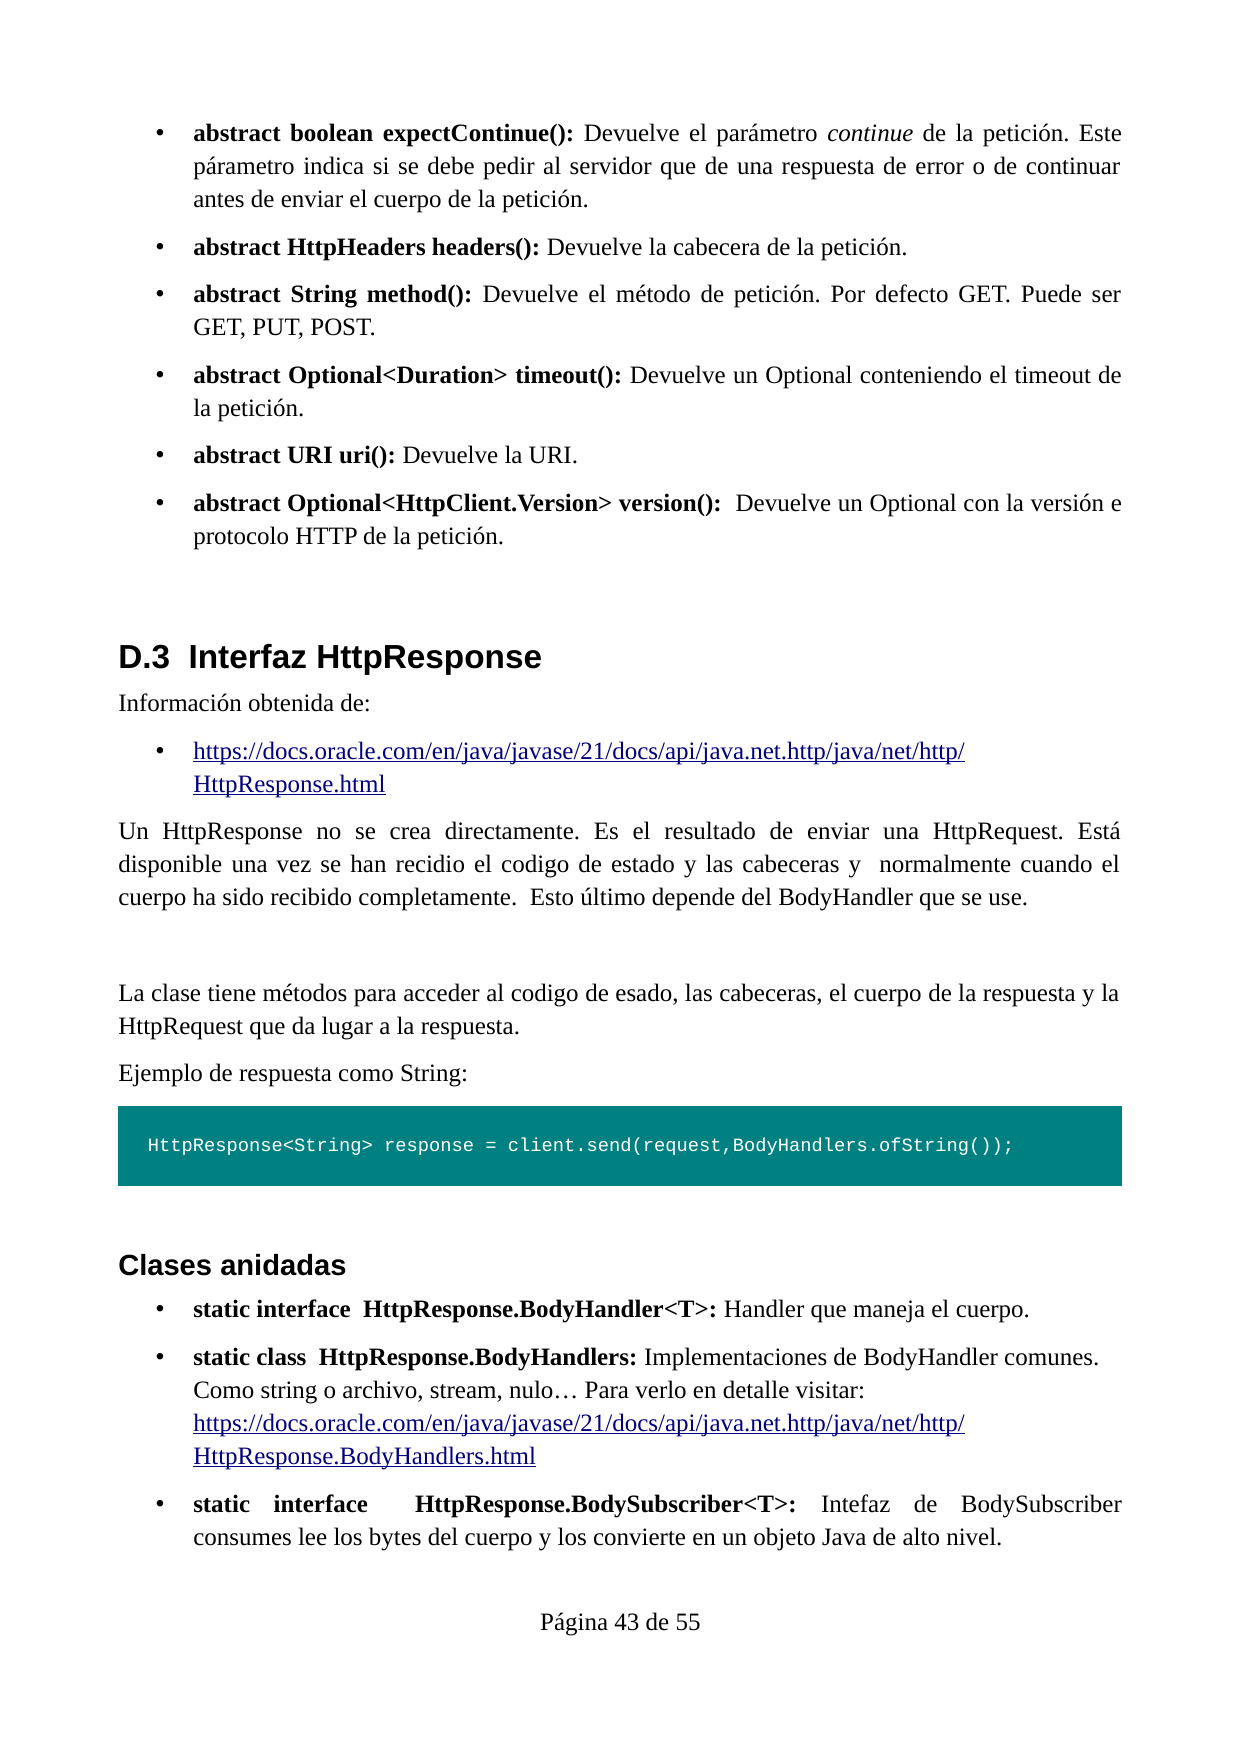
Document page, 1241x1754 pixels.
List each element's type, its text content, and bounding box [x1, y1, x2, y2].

list abstract HttpHeaders headers(): Devuelve la cabecera de la petición. [156, 232, 1122, 261]
list static interface HttpResponse.BodySubscriber<T>: Intefaz de BodySubscriber consumes lee los bytes del cuerpo y los convierte en un objeto Java de alto nivel. [156, 1489, 1122, 1550]
list abstract URI uri(): Devuelve la URI. [156, 441, 1122, 469]
list static class HttpResponse.BodyHandlers: Implementaciones de BodyHandler comunes. Como string o archivo, stream, nulo… Para verlo en detalle visitar: https://docs.oracle.com/en/java/javase/21/docs/api/java.net.http/java/net/http/HttpResponse.BodyHandlers.html [156, 1342, 1122, 1470]
list static interface HttpResponse.BodyHandler<T>: Handler que maneja el cuerpo. [156, 1294, 1122, 1323]
list abstract Optional<Duration> timeout(): Devuelve un Optional conteniendo el timeout de la petición. [156, 360, 1122, 422]
text HttpResponse<String> response = client.send(request,BodyHandlers.ofString()); [118, 1106, 1122, 1186]
subtitle D.3 Interfaz HttpResponse [118, 637, 1122, 676]
text Ejemplo de respuesta como String: [118, 1058, 1122, 1087]
text Información obtenida de: [118, 688, 1122, 717]
text Un HttpResponse no se crea directamente. Es el resultado de enviar una HttpRequest. Está disponible una vez se han recidio el codigo de estado y las cabeceras y normalmente cuando el cuerpo ha sido recibido completamente. Esto último depende del BodyHandler que se use. [118, 816, 1122, 911]
list abstract boolean expectContinue(): Devuelve el parámetro continue de la petición. Este párametro indica si se debe pedir al servidor que de una respuesta de error o de continuar antes de enviar el cuerpo de la petición. [156, 118, 1122, 213]
list abstract String method(): Devuelve el método de petición. Por defecto GET. Puede ser GET, PUT, POST. [156, 279, 1122, 341]
text La clase tiene métodos para acceder al codigo de esado, las cabeceras, el cuerpo de la respuesta y la HttpRequest que da lugar a la respuesta. [118, 978, 1122, 1039]
list abstract Optional<HttpClient.Version> version(): Devuelve un Optional con la versión e protocolo HTTP de la petición. [156, 488, 1122, 550]
subtitle Clases anidadas [118, 1248, 1122, 1282]
list https://docs.oracle.com/en/java/javase/21/docs/api/java.net.http/java/net/http/HttpResponse.html [156, 736, 1122, 798]
